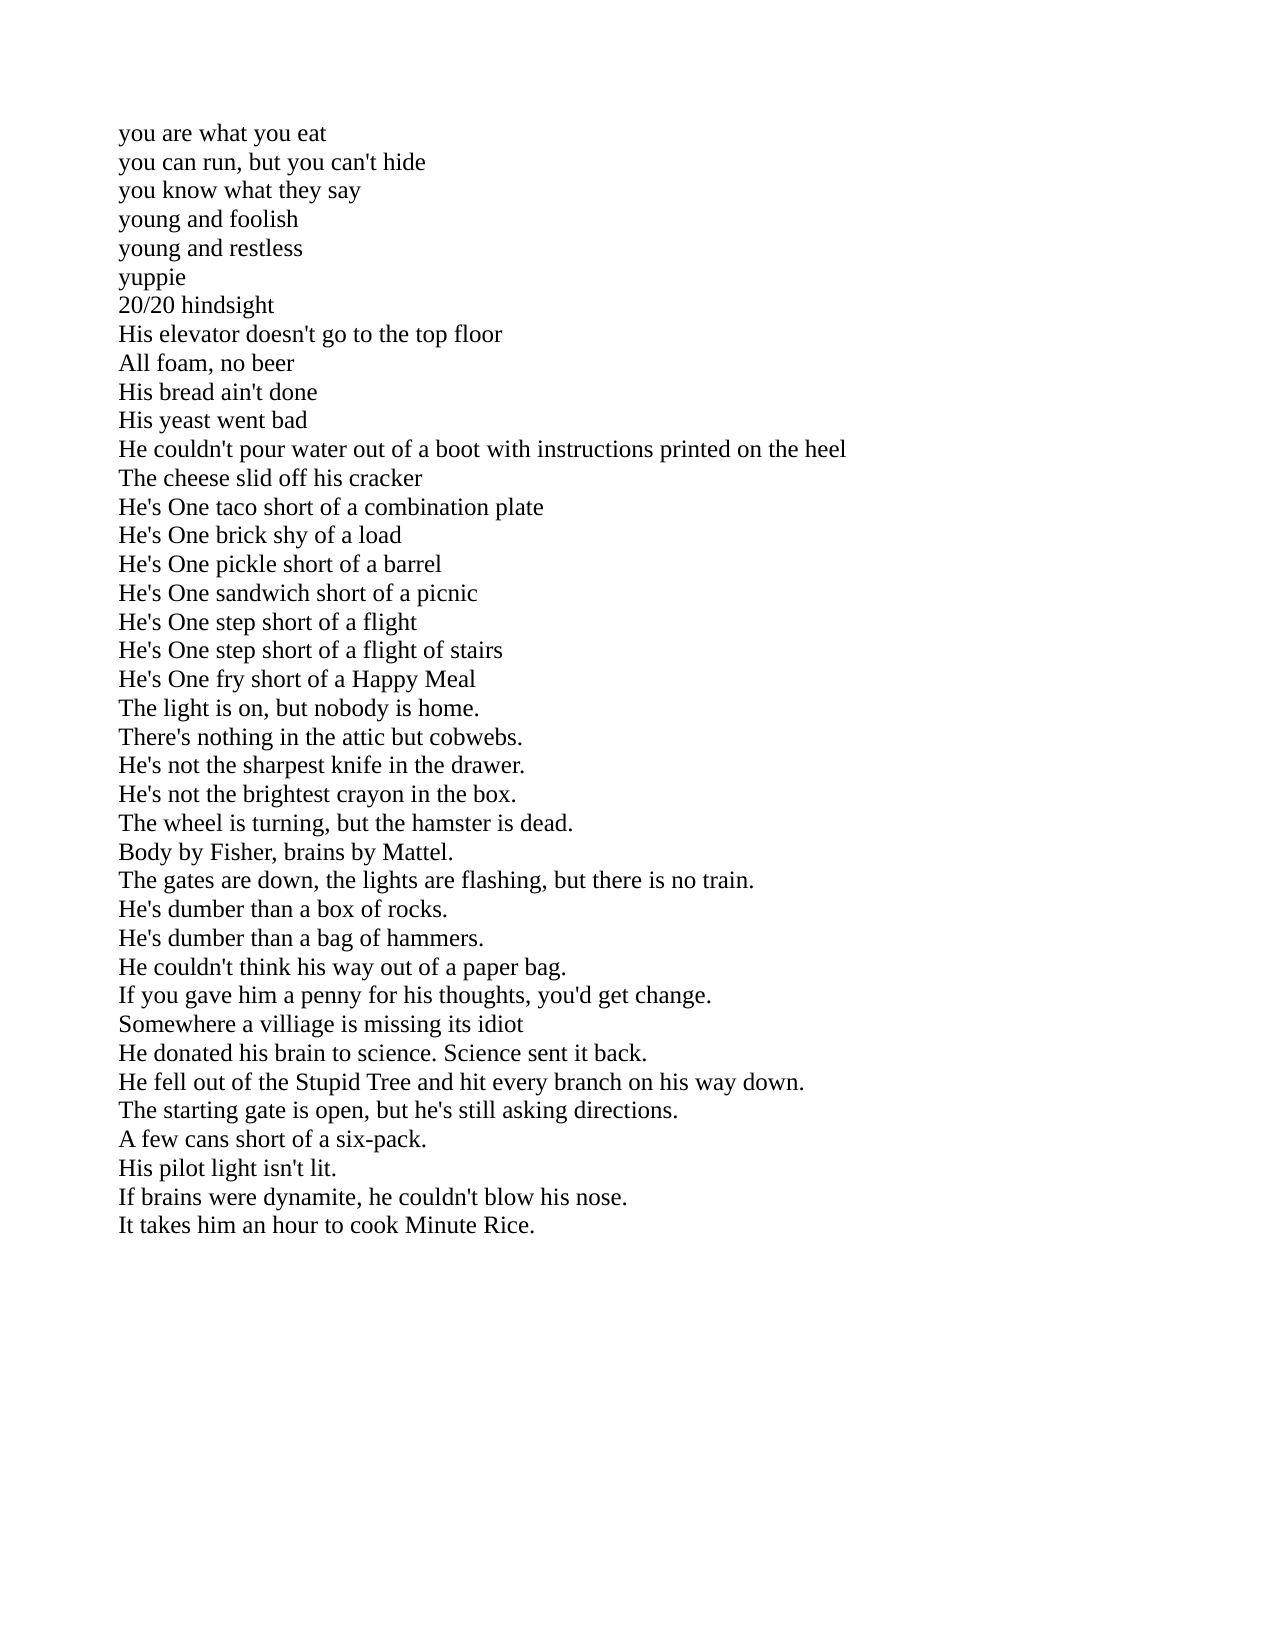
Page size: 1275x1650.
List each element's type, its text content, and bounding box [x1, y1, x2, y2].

text He's dumber than a bag of hammers. [118, 923, 1157, 952]
text His yeast went bad [118, 406, 1157, 434]
text yuppie [118, 262, 1157, 291]
text His elevator doesn't go to the top floor [118, 319, 1157, 348]
text If you gave him a penny for his thoughts, you'd get change. [118, 981, 1157, 1009]
text you can run, but you can't hide [118, 147, 1157, 176]
text The starting gate is open, but he's still asking directions. [118, 1096, 1157, 1124]
text He's One step short of a flight of stairs [118, 636, 1157, 664]
text The wheel is turning, but the hamster is dead. [118, 808, 1157, 837]
text He's not the sharpest knife in the drawer. [118, 751, 1157, 779]
text The cheese slid off his cracker [118, 463, 1157, 492]
text He's One step short of a flight [118, 607, 1157, 636]
text A few cans short of a six-pack. [118, 1124, 1157, 1153]
text you know what they say [118, 176, 1157, 204]
text 20/20 hindsight [118, 291, 1157, 319]
text His bread ain't done [118, 377, 1157, 406]
text He's One taco short of a combination plate [118, 492, 1157, 521]
text He's One pickle short of a barrel [118, 549, 1157, 578]
text young and restless [118, 233, 1157, 262]
text He's One sandwich short of a picnic [118, 578, 1157, 607]
text He's One fry short of a Happy Meal [118, 664, 1157, 693]
text He's One brick shy of a load [118, 521, 1157, 549]
text He couldn't think his way out of a paper bag. [118, 952, 1157, 981]
text Body by Fisher, brains by Mattel. [118, 837, 1157, 866]
text Somewhere a villiage is missing its idiot [118, 1009, 1157, 1038]
text It takes him an hour to cook Minute Rice. [118, 1211, 1157, 1239]
text All foam, no beer [118, 348, 1157, 377]
text His pilot light isn't lit. [118, 1153, 1157, 1182]
text He fell out of the Stupid Tree and hit every branch on his way down. [118, 1067, 1157, 1096]
text He's not the brightest crayon in the box. [118, 779, 1157, 808]
text He couldn't pour water out of a boot with instructions printed on the heel [118, 434, 1157, 463]
text you are what you eat [118, 118, 1157, 147]
text young and foolish [118, 204, 1157, 233]
text He donated his brain to science. Science sent it back. [118, 1038, 1157, 1067]
text There's nothing in the attic but cobwebs. [118, 722, 1157, 751]
text The gates are down, the lights are flashing, but there is no train. [118, 866, 1157, 894]
text If brains were dynamite, he couldn't blow his nose. [118, 1182, 1157, 1211]
text He's dumber than a box of rocks. [118, 894, 1157, 923]
text The light is on, but nobody is home. [118, 693, 1157, 722]
